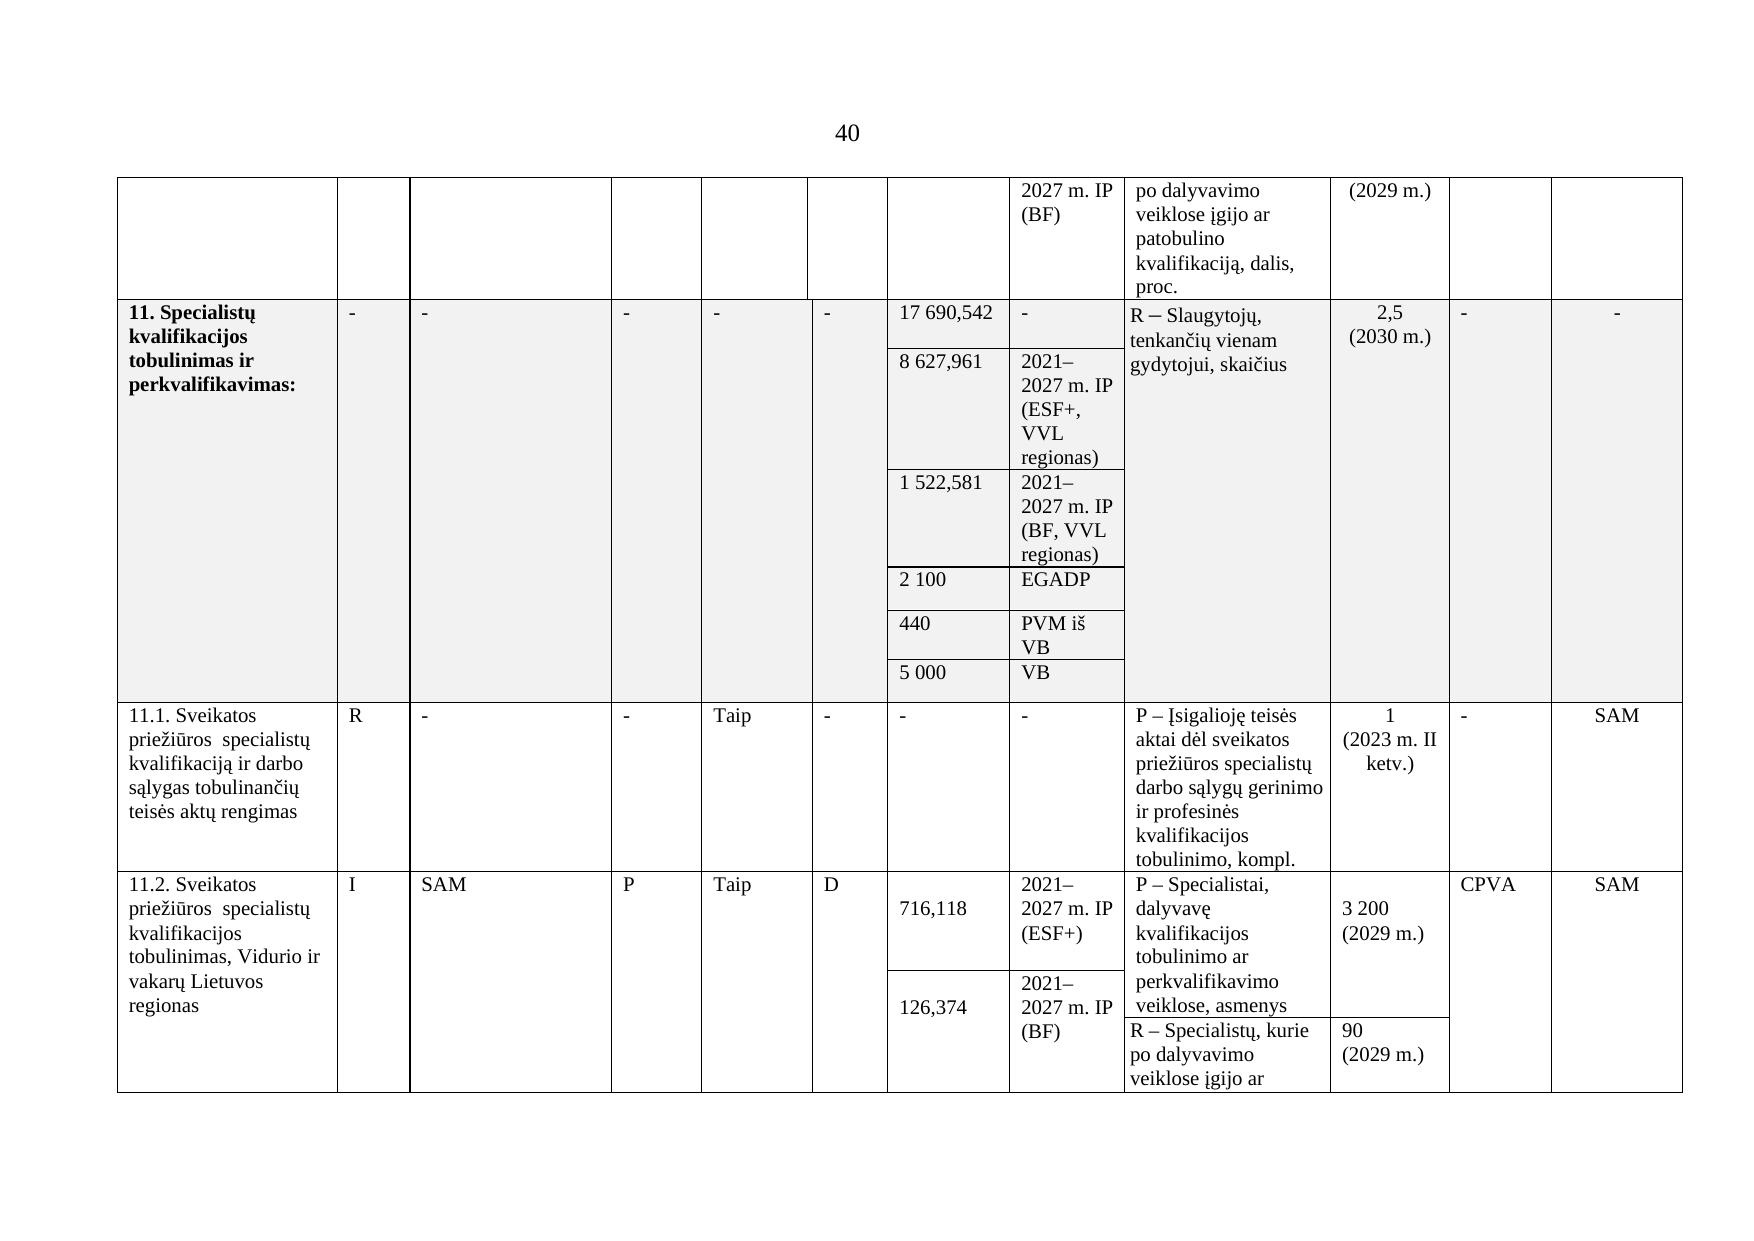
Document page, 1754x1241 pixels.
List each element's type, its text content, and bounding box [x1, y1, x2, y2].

table_cell [808, 178, 887, 298]
table_cell - [338, 300, 409, 702]
table_cell SAM [411, 872, 611, 1092]
table_cell - [1450, 300, 1551, 702]
table_cell - [1010, 703, 1124, 871]
table_cell - [411, 300, 611, 702]
table_cell 2027 m. IP (BF) [1010, 178, 1124, 298]
table_cell 2021–2027 m. IP (BF, VVL regionas) [1010, 470, 1124, 566]
table_cell 90 (2029 m.) [1331, 1018, 1449, 1092]
table_cell I [338, 872, 409, 1092]
table_cell - [612, 703, 701, 871]
table_cell 17 690,542 [888, 300, 1009, 348]
table_cell 126,374 [888, 971, 1009, 1092]
table_cell - [813, 703, 887, 871]
table_cell P [612, 872, 701, 1092]
table_cell P – Įsigalioję teisės aktai dėl sveikatos priežiūros specialistų darbo sąlygų gerinimo ir profesinės kvalifikacijos tobulinimo, kompl. [1125, 703, 1330, 871]
table_cell VB [1010, 660, 1124, 702]
table_cell po dalyvavimo veiklose įgijo ar patobulino kvalifikaciją, dalis, proc. [1125, 178, 1330, 298]
table_cell Taip [702, 703, 812, 871]
table_cell [612, 178, 701, 298]
table_cell 8 627,961 [888, 349, 1009, 469]
table_cell SAM [1552, 872, 1682, 1092]
table_cell [411, 178, 611, 298]
table_cell P – Specialistai, dalyvavę kvalifikacijos tobulinimo ar perkvalifikavimo veiklose, asmenys [1125, 872, 1330, 1017]
table_cell D [813, 872, 887, 1092]
table_cell (2029 m.) [1331, 178, 1449, 298]
table_cell 1 (2023 m. II ketv.) [1331, 703, 1449, 871]
table_cell - [1010, 300, 1124, 348]
table_cell [118, 178, 337, 298]
table_cell 2 100 [888, 568, 1009, 609]
table_cell [338, 178, 409, 298]
table_cell - [813, 300, 887, 702]
table_cell 2021–2027 m. IP (BF) [1010, 971, 1124, 1092]
table_cell EGADP [1010, 568, 1124, 609]
table_cell 2021–2027 m. IP (ESF+, VVL regionas) [1010, 349, 1124, 469]
table_cell SAM [1552, 703, 1682, 871]
table_cell 5 000 [888, 660, 1009, 702]
table_cell 11.2. Sveikatos priežiūros specialistų kvalifikacijos tobulinimas, Vidurio ir vakarų Lietuvos regionas [118, 872, 337, 1092]
table_cell 716,118 [888, 872, 1009, 969]
table_cell 2,5 (2030 m.) [1331, 300, 1449, 702]
table_cell [888, 178, 1009, 298]
table_cell 11.1. Sveikatos priežiūros specialistų kvalifikaciją ir darbo sąlygas tobulinančių teisės aktų rengimas [118, 703, 337, 871]
table_cell - [1552, 300, 1682, 702]
table_cell PVM iš VB [1010, 611, 1124, 659]
table_cell [702, 178, 807, 298]
table_cell - [411, 703, 611, 871]
table_cell R – Specialistų, kurie po dalyvavimo veiklose įgijo ar [1125, 1018, 1330, 1092]
table_cell 3 200 (2029 m.) [1331, 872, 1449, 1017]
table_cell R – Slaugytojų, tenkančių vienam gydytojui, skaičius [1125, 300, 1330, 702]
table_cell Taip [702, 872, 812, 1092]
table_cell [1552, 178, 1682, 298]
table_cell 1 522,581 [888, 470, 1009, 566]
table_cell 11. Specialistų kvalifikacijos tobulinimas ir perkvalifikavimas: [118, 300, 337, 702]
table_cell 2021–2027 m. IP (ESF+) [1010, 872, 1124, 969]
table_cell CPVA [1450, 872, 1551, 1092]
table_cell R [338, 703, 409, 871]
table_cell - [702, 300, 812, 702]
table_cell - [1450, 703, 1551, 871]
table_cell 440 [888, 611, 1009, 659]
table_cell [1450, 178, 1551, 298]
table_cell - [888, 703, 1009, 871]
table_cell - [612, 300, 701, 702]
